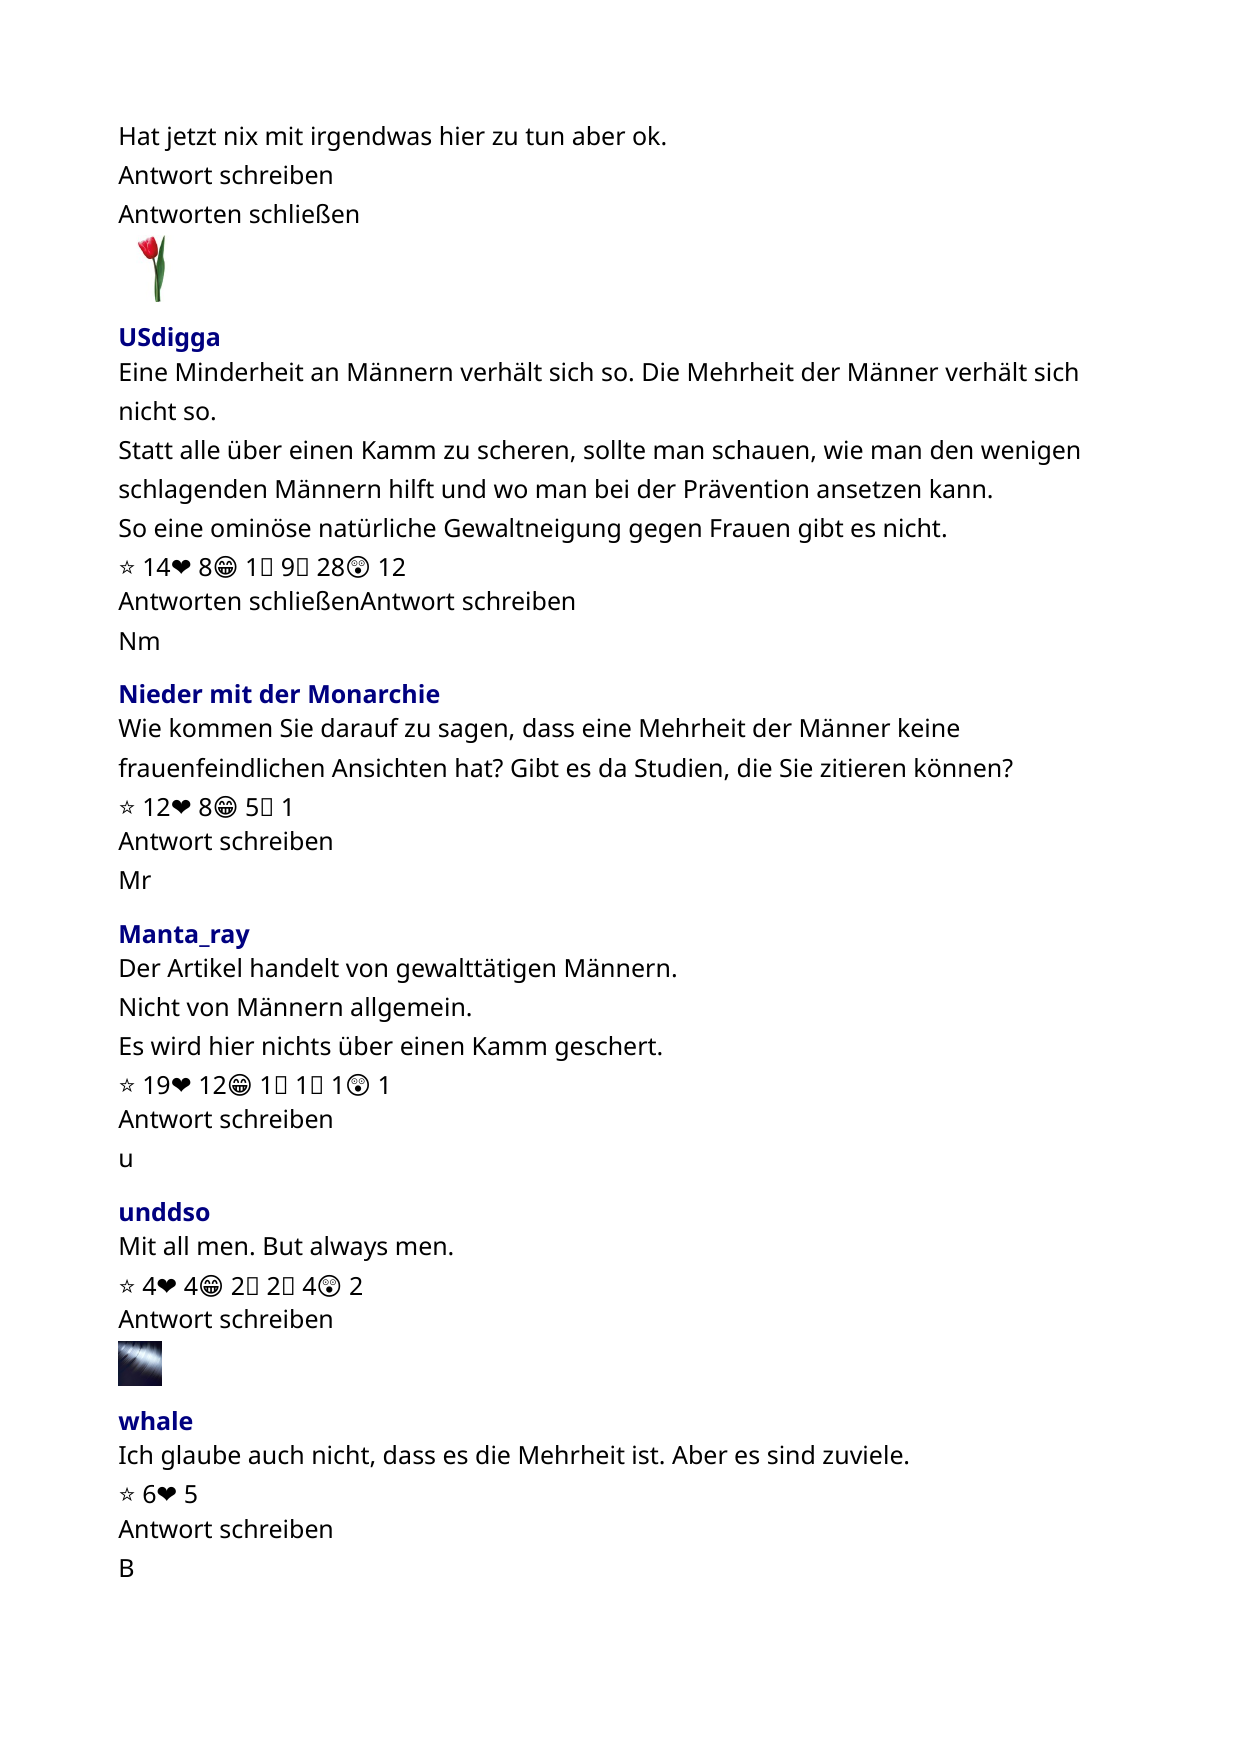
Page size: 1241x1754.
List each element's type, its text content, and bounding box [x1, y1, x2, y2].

text Antwort schreiben [118, 157, 1122, 191]
text Es wird hier nichts über einen Kamm geschert. [118, 1029, 1122, 1063]
text u [118, 1141, 1122, 1175]
text Antwort schreiben [118, 1511, 1122, 1545]
text B [118, 1550, 1122, 1584]
text Antwort schreiben [118, 1302, 1122, 1336]
subtitle unddso [118, 1195, 1122, 1229]
subtitle Nieder mit der Monarchie [118, 677, 1122, 711]
text Nm [118, 623, 1122, 657]
text Mit all men. But always men. [118, 1229, 1122, 1263]
text Mr [118, 863, 1122, 897]
subtitle Manta_ray [118, 916, 1122, 950]
text ⭐️ 14❤️ 8😁 1🙁 9🤨 28😲 12 [118, 550, 1122, 584]
text So eine ominöse natürliche Gewaltneigung gegen Frauen gibt es nicht. [118, 511, 1122, 545]
text Wie kommen Sie darauf zu sagen, dass eine Mehrheit der Männer keine frauenfeindlichen Ansichten hat? Gibt es da Studien, die Sie zitieren können? [118, 711, 1122, 784]
text ⭐️ 12❤️ 8😁 5🤨 1 [118, 789, 1122, 823]
text Hat jetzt nix mit irgendwas hier zu tun aber ok. [118, 118, 1122, 152]
text Antworten schließen [118, 196, 1122, 231]
text ⭐️ 19❤️ 12😁 1🙁 1🤨 1😲 1 [118, 1068, 1122, 1102]
text Antwort schreiben [118, 823, 1122, 857]
picture [118, 235, 184, 302]
subtitle whale [118, 1404, 1122, 1438]
text Ich glaube auch nicht, dass es die Mehrheit ist. Aber es sind zuviele. [118, 1438, 1122, 1472]
text Antwort schreiben [118, 1102, 1122, 1136]
text Der Artikel handelt von gewalttätigen Männern. [118, 950, 1122, 984]
text ⭐️ 6❤️ 5 [118, 1477, 1122, 1511]
text ⭐️ 4❤️ 4😁 2🙁 2🤨 4😲 2 [118, 1268, 1122, 1302]
text Statt alle über einen Kamm zu scheren, sollte man schauen, wie man den wenigen schlagenden Männern hilft und wo man bei der Prävention ansetzen kann. [118, 432, 1122, 506]
text Eine Minderheit an Männern verhält sich so. Die Mehrheit der Männer verhält sich nicht so. [118, 354, 1122, 427]
subtitle USdigga [118, 320, 1122, 354]
text Nicht von Männern allgemein. [118, 989, 1122, 1024]
picture [118, 1341, 162, 1386]
text Antworten schließenAntwort schreiben [118, 584, 1122, 618]
